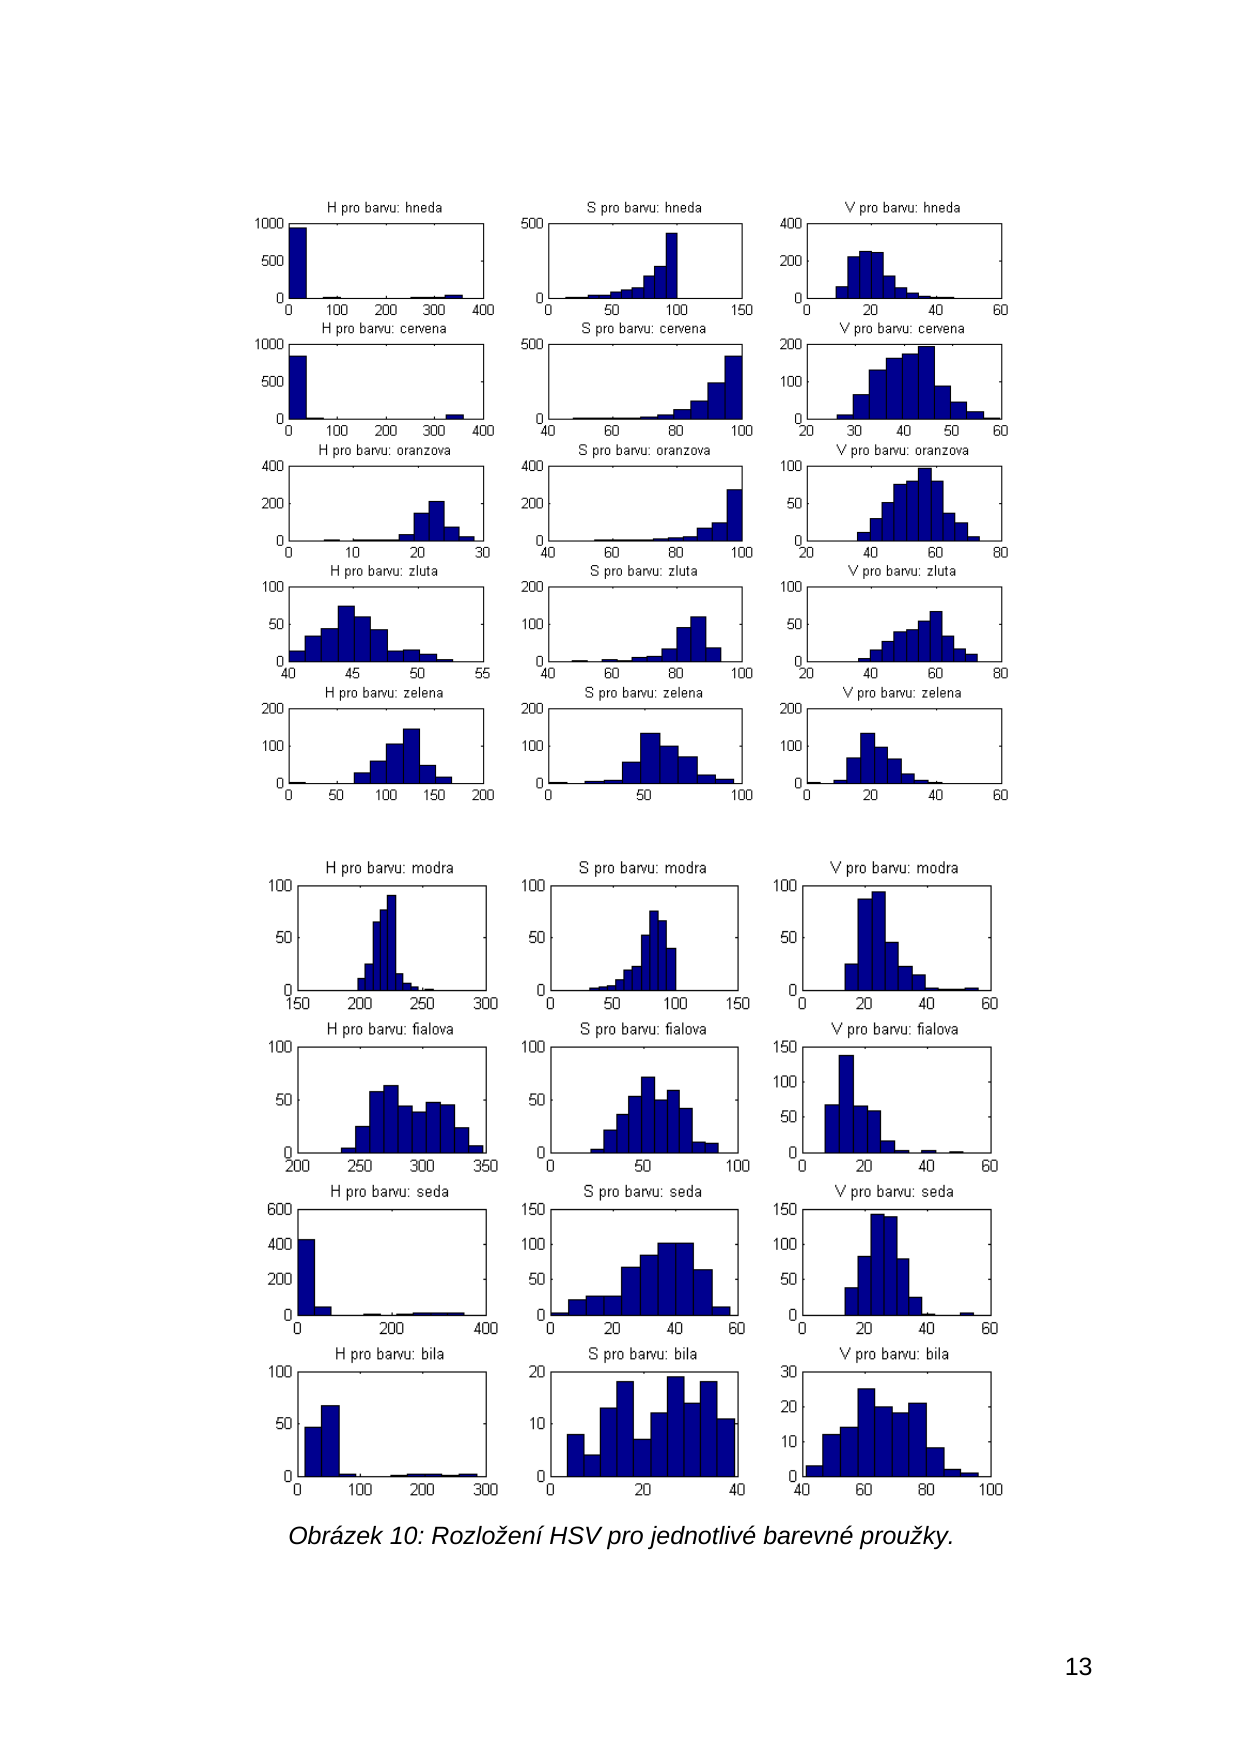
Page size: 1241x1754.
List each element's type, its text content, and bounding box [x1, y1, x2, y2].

picture [226, 855, 1035, 1521]
text Obrázek 10: Rozložení HSV pro jednotlivé barevné proužky. [226, 1521, 1020, 1549]
picture [169, 193, 1091, 825]
